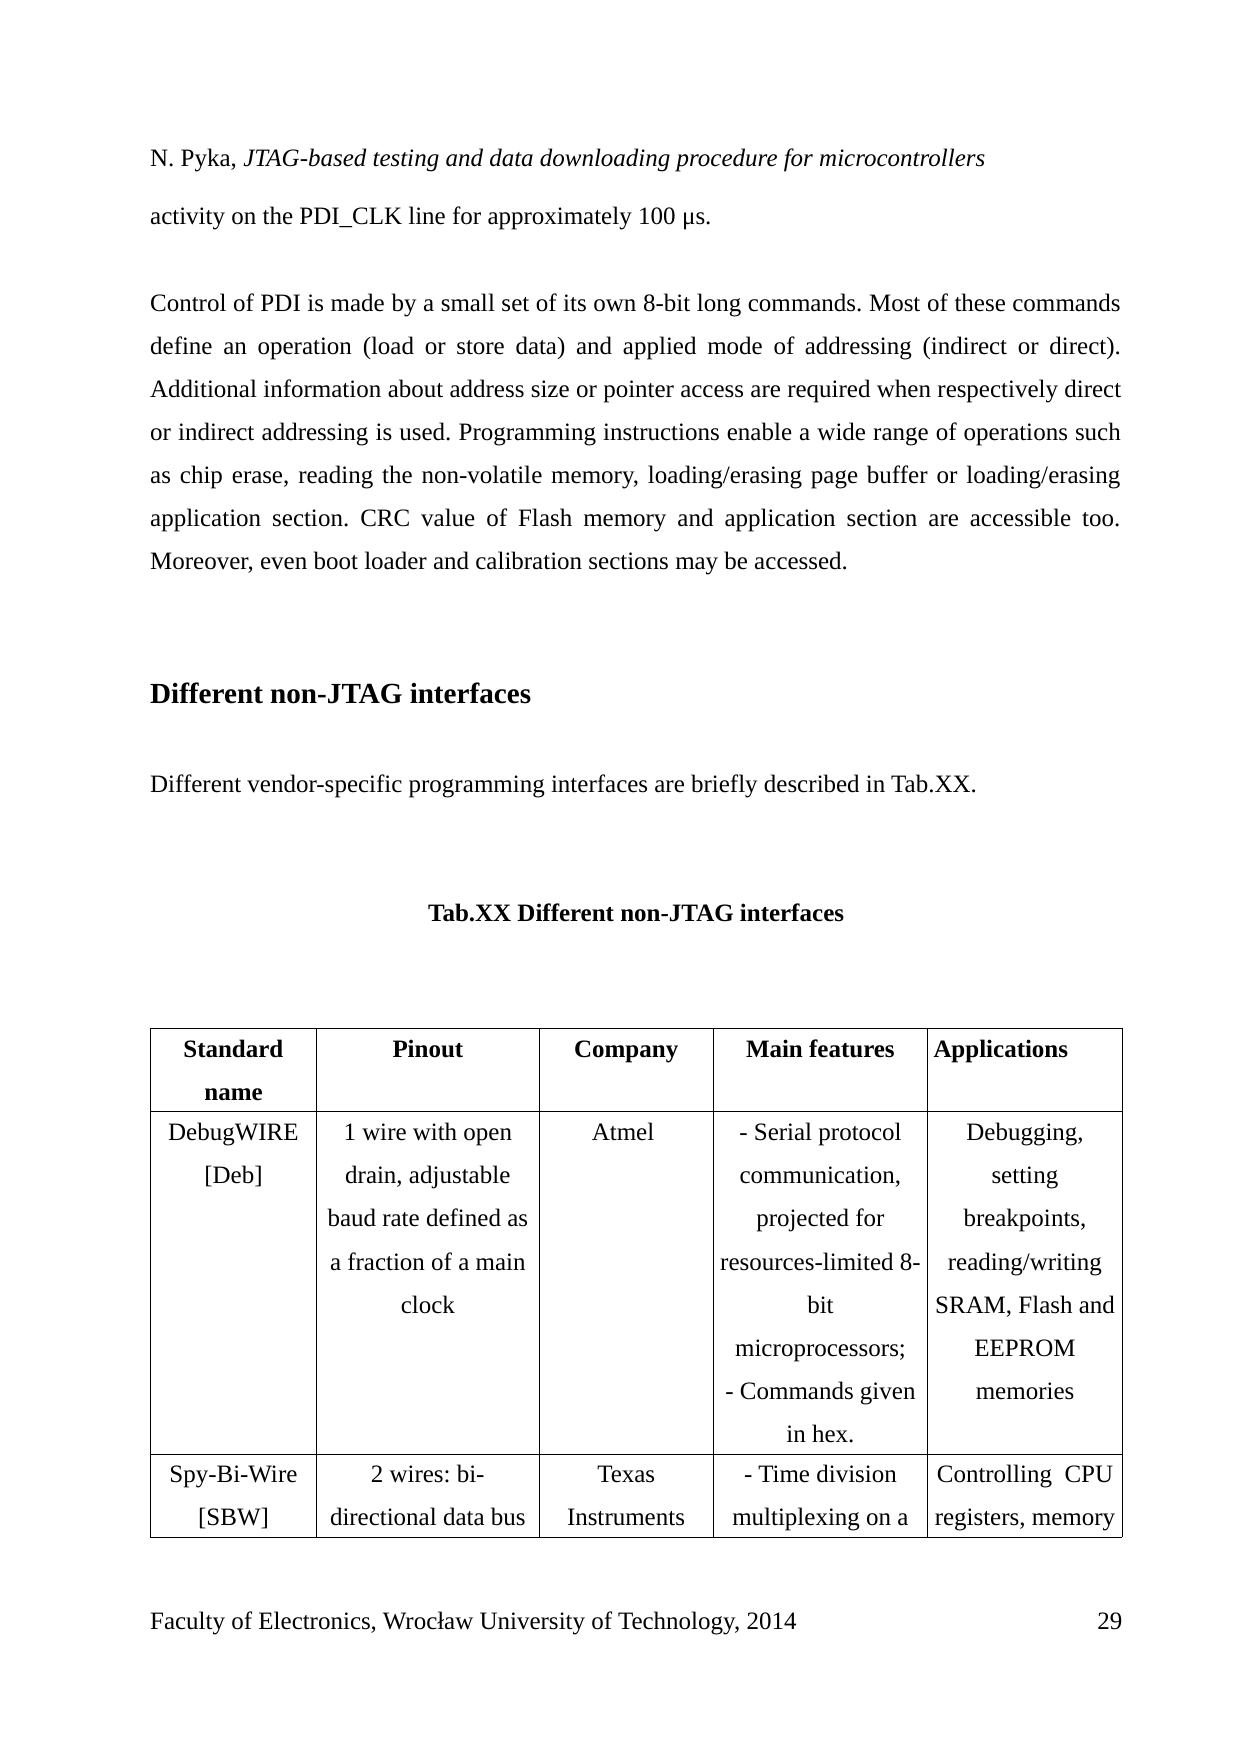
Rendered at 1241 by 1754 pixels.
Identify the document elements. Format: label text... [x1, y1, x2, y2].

table_cell Debugging, setting breakpoints, reading/writing SRAM, Flash and EEPROM memories [928, 1112, 1122, 1453]
table_header Standard name [151, 1029, 316, 1111]
table_cell Spy-Bi-Wire [SBW] [151, 1455, 316, 1537]
table_header Applications [928, 1029, 1122, 1111]
table_cell Controlling CPU registers, memory [928, 1455, 1122, 1537]
text Control of PDI is made by a small set of its own 8-bit long commands. Most of these commands define an operation (load or store data) and applied mode of addressing (indirect or direct). Additional information about address size or pointer access are required when respectively direct or indirect addressing is used. Programming instructions enable a wide range of operations such as chip erase, reading the non-volatile memory, loading/erasing page buffer or loading/erasing application section. CRC value of Flash memory and application section are accessible too. Moreover, even boot loader and calibration sections may be accessed. [150, 288, 1122, 575]
text Different non-JTAG interfaces [150, 676, 1122, 709]
table_header Pinout [317, 1029, 539, 1111]
table_cell 1 wire with open drain, adjustable baud rate defined as a fraction of a main clock [317, 1112, 539, 1453]
table_cell Atmel [540, 1112, 713, 1453]
table_cell - Time division multiplexing on a [714, 1455, 927, 1537]
table_header Main features [714, 1029, 927, 1111]
table_cell Texas Instruments [540, 1455, 713, 1537]
table_header Company [540, 1029, 713, 1111]
table_cell - Serial protocol communication, projected for resources-limited 8-bit microprocessors; - Commands given in hex. [714, 1112, 927, 1453]
text Different vendor-specific programming interfaces are briefly described in Tab.XX. [150, 769, 1122, 798]
table_cell 2 wires: bi-directional data bus [317, 1455, 539, 1537]
table_cell DebugWIRE [Deb] [151, 1112, 316, 1453]
text activity on the PDI_CLK line for approximately 100 μs. [150, 201, 1122, 230]
text Tab.XX Different non-JTAG interfaces [150, 898, 1122, 927]
